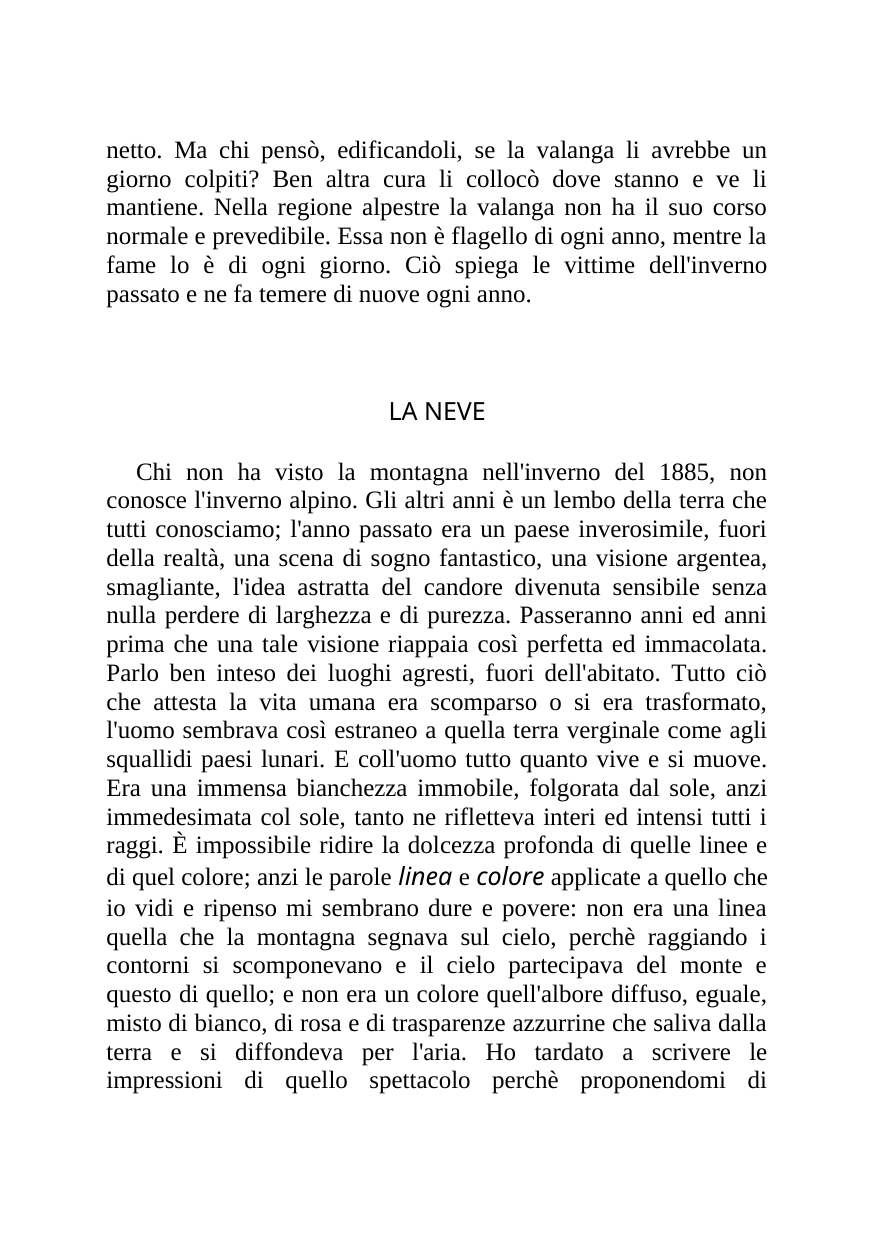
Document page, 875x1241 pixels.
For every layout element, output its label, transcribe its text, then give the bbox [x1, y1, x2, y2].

text netto. Ma chi pensò, edificandoli, se la valanga li avrebbe un giorno colpiti? Ben altra cura li collocò dove stanno e ve li mantiene. Nella regione alpestre la valanga non ha il suo corso normale e prevedibile. Essa non è flagello di ogni anno, mentre la fame lo è di ogni giorno. Ciò spiega le vittime dell'inverno passato e ne fa temere di nuove ogni anno. [106, 135, 768, 307]
text LA NEVE [106, 394, 768, 428]
text Chi non ha visto la montagna nell'inverno del 1885, non conosce l'inverno alpino. Gli altri anni è un lembo della terra che tutti conosciamo; l'anno passato era un paese inverosimile, fuori della realtà, una scena di sogno fantastico, una visione argentea, smagliante, l'idea astratta del candore divenuta sensibile senza nulla perdere di larghezza e di purezza. Passeranno anni ed anni prima che una tale visione riappaia così perfetta ed immacolata. Parlo ben inteso dei luoghi agresti, fuori dell'abitato. Tutto ciò che attesta la vita umana era scomparso o si era trasformato, l'uomo sembrava così estraneo a quella terra verginale come agli squallidi paesi lunari. E coll'uomo tutto quanto vive e si muove. Era una immensa bianchezza immobile, folgorata dal sole, anzi immedesimata col sole, tanto ne rifletteva interi ed intensi tutti i raggi. È impossibile ridire la dolcezza profonda di quelle linee e di quel colore; anzi le parole linea e colore applicate a quello che io vidi e ripenso mi sembrano dure e povere: non era una linea quella che la montagna segnava sul cielo, perchè raggiando i contorni si scomponevano e il cielo partecipava del monte e questo di quello; e non era un colore quell'albore diffuso, eguale, misto di bianco, di rosa e di trasparenze azzurrine che saliva dalla terra e si diffondeva per l'aria. Ho tardato a scrivere le impressioni di quello spettacolo perchè proponendomi di [106, 457, 768, 1094]
